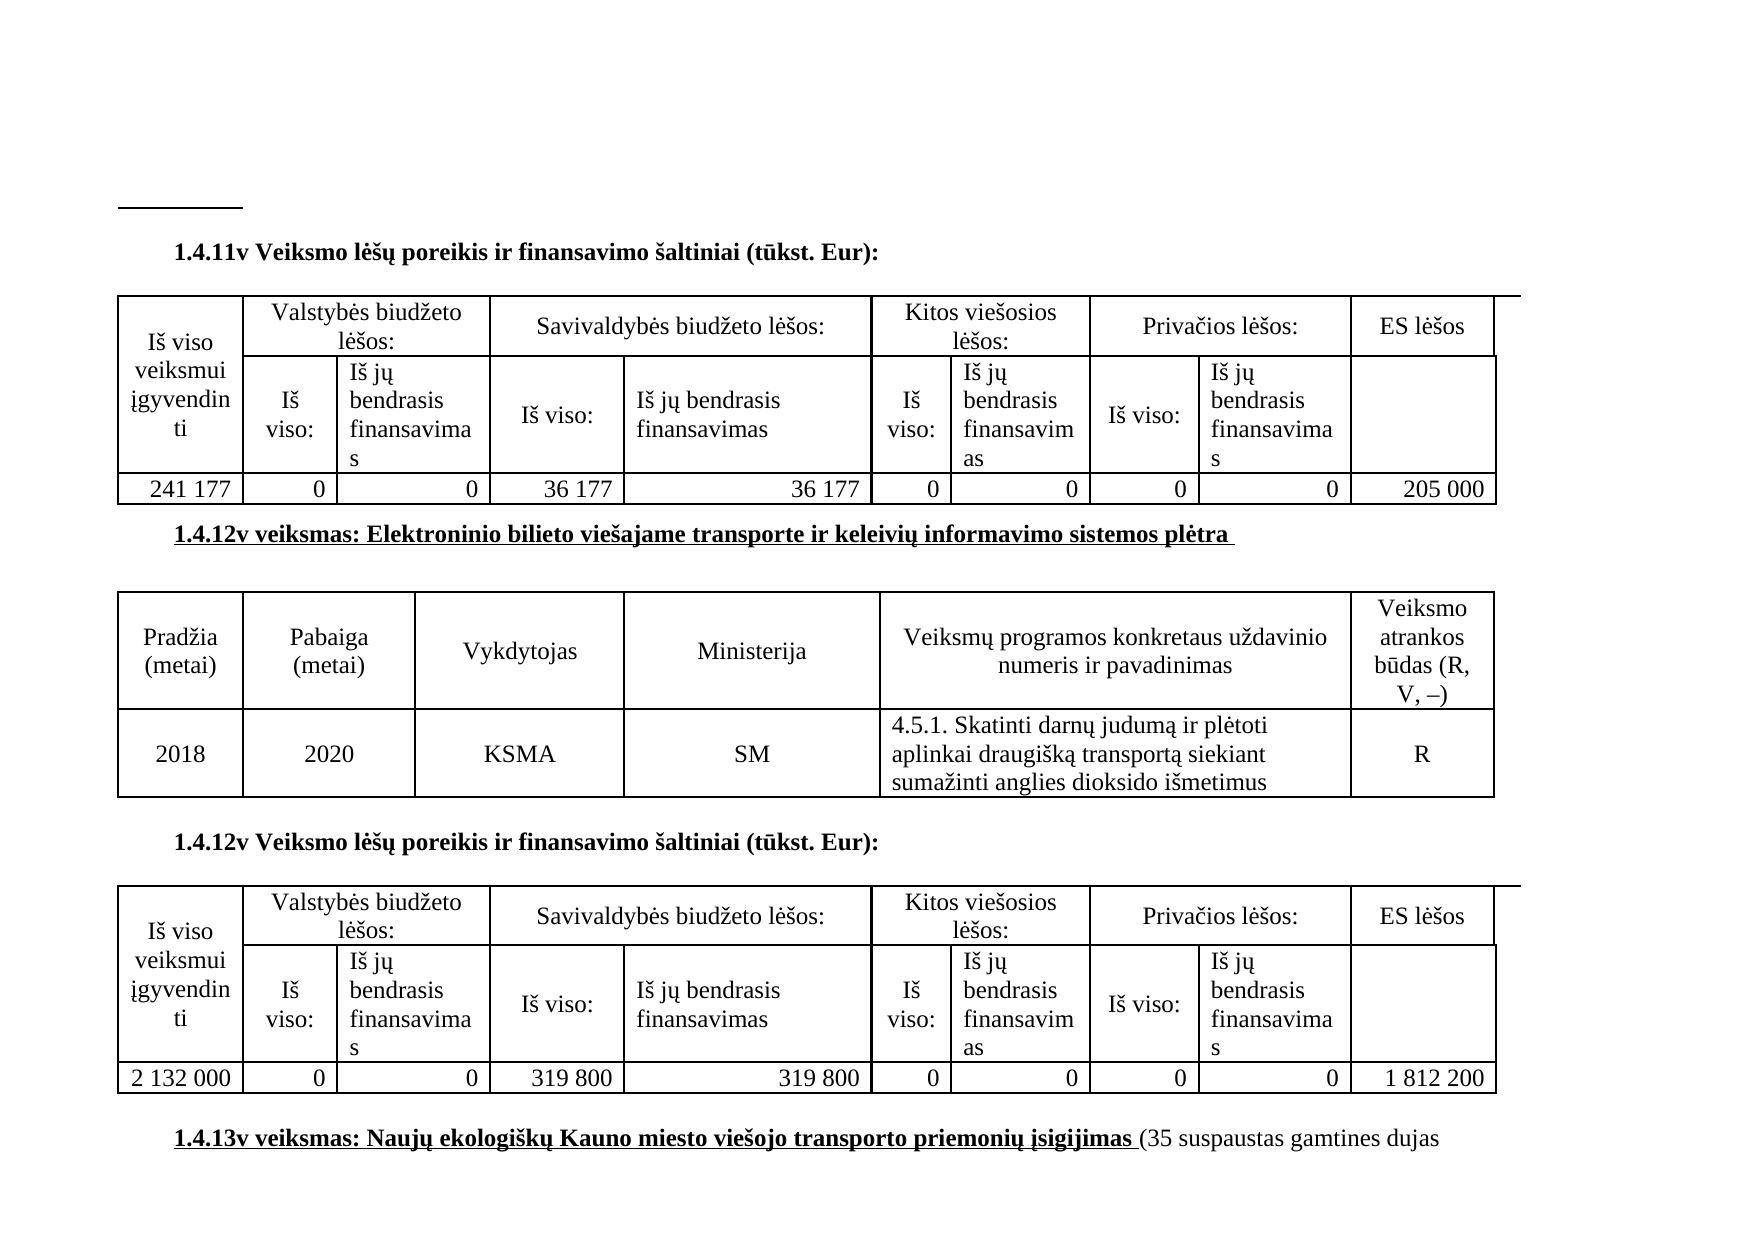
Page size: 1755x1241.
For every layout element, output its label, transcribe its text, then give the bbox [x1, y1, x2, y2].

table_cell Iš jų bendrasis finansavimas [1200, 946, 1350, 1061]
table_cell [660, 562, 871, 591]
table_cell [243, 798, 337, 827]
table_cell Iš jų bendrasis finansavimas [625, 357, 870, 472]
table_cell Pabaiga (metai) [244, 593, 414, 708]
table_cell [415, 266, 490, 295]
table_cell 1.4.12v Veiksmo lėšų poreikis ir finansavimo šaltiniai (tūkst. Eur): [162, 827, 1351, 856]
table_cell [162, 209, 243, 237]
table_cell Privačios lėšos: [1091, 887, 1350, 944]
table_cell [871, 798, 951, 827]
table_cell [871, 1094, 951, 1123]
table_cell [1199, 856, 1221, 884]
table_cell [1496, 1092, 1521, 1123]
table_cell [162, 856, 243, 884]
table_cell [871, 562, 951, 591]
table_cell [1497, 1061, 1521, 1092]
table_cell [1199, 1094, 1351, 1123]
table_cell 2 132 000 [119, 1063, 242, 1092]
table_cell [1521, 472, 1636, 502]
table_cell [1521, 827, 1636, 856]
table_cell [951, 562, 995, 591]
table_cell Kitos viešosios lėšos: [873, 297, 1089, 354]
table_cell 0 [873, 1063, 950, 1092]
table_cell [1351, 796, 1521, 827]
table_cell [624, 562, 660, 591]
table_cell [1221, 266, 1351, 295]
table_cell 0 [873, 474, 950, 502]
table_cell [624, 798, 660, 827]
table_cell Iš jų bendrasis finansavimas [338, 946, 489, 1061]
table_cell Valstybės biudžeto lėšos: [244, 887, 489, 944]
table_cell [1496, 238, 1521, 266]
table_cell [995, 207, 1090, 237]
table_cell [995, 798, 1090, 827]
table_cell [118, 209, 162, 237]
table_cell [490, 207, 624, 237]
table_cell [1521, 856, 1636, 884]
table_cell [415, 562, 490, 591]
table_cell [1090, 266, 1198, 295]
table_cell [337, 798, 415, 827]
table_cell [118, 856, 162, 884]
table_cell [624, 1094, 871, 1123]
table_cell 2018 [119, 710, 242, 796]
table_cell Iš jų bendrasis finansavimas [952, 946, 1089, 1061]
table_cell [1351, 562, 1521, 591]
table_cell [951, 856, 995, 884]
table_cell [1521, 562, 1636, 591]
table_cell 1.4.13v veiksmas: Naujų ekologiškų Kauno miesto viešojo transporto priemonių įsigijimas (35 suspaustas gamtines dujas [162, 1123, 1493, 1152]
table_cell [118, 827, 162, 856]
table_cell ES lėšos [1352, 887, 1493, 944]
table_cell [118, 798, 162, 827]
table_cell [951, 266, 995, 295]
table_cell [660, 207, 871, 237]
table_cell [337, 562, 415, 591]
table_cell [162, 266, 243, 295]
table_cell [1521, 207, 1636, 237]
table_cell Ministerija [625, 593, 879, 708]
table_cell Savivaldybės biudžeto lėšos: [491, 887, 870, 944]
table_cell [243, 1094, 337, 1123]
table_cell [1521, 355, 1636, 472]
table_cell [1496, 503, 1521, 562]
table_cell 0 [952, 1063, 1089, 1092]
table_cell [951, 1094, 1090, 1123]
table_cell Iš viso: [491, 946, 623, 1061]
table_cell 36 177 [491, 474, 623, 502]
table_cell [660, 856, 871, 884]
table_cell [490, 798, 624, 827]
table_cell 0 [1200, 474, 1350, 502]
table_cell [1221, 856, 1351, 884]
table_cell [337, 207, 415, 237]
table_cell 0 [952, 474, 1089, 502]
table_cell [951, 207, 995, 237]
table_cell [624, 207, 660, 237]
table_cell [1090, 856, 1198, 884]
table_cell Iš viso: [873, 946, 950, 1061]
table_cell [951, 798, 995, 827]
table_cell [1090, 798, 1198, 827]
table_cell Iš viso veiksmui įgyvendinti [119, 887, 242, 1061]
table_cell [1496, 708, 1521, 796]
table_cell Kitos viešosios lėšos: [873, 887, 1089, 944]
table_cell [1221, 798, 1351, 827]
table_cell 0 [1200, 1063, 1350, 1092]
table_cell [490, 1094, 624, 1123]
table_cell [1496, 827, 1521, 856]
table_cell 2020 [244, 710, 414, 796]
table_cell Iš jų bendrasis finansavimas [1200, 357, 1350, 472]
table_cell [871, 266, 951, 295]
table_cell [1221, 207, 1351, 237]
table_cell [1351, 238, 1493, 266]
table_cell [1521, 1123, 1636, 1152]
table_cell [1521, 796, 1636, 827]
table_cell [1199, 798, 1221, 827]
table_cell R [1352, 710, 1493, 796]
table_cell 1.4.12v veiksmas: Elektroninio bilieto viešajame transporte ir keleivių informavimo sistemos plėtra [162, 505, 1493, 562]
table_cell Iš viso: [1091, 357, 1198, 472]
table_cell [995, 266, 1090, 295]
table_cell [660, 266, 871, 295]
table_cell Iš viso: [873, 357, 950, 472]
table_cell [1496, 591, 1521, 708]
table_cell 36 177 [625, 474, 870, 502]
table_cell [118, 505, 162, 562]
table_cell ES lėšos [1352, 297, 1493, 354]
table_cell [1521, 238, 1636, 266]
table_cell 0 [244, 474, 336, 502]
table_cell Iš viso: [244, 946, 336, 1061]
table_cell SM [625, 710, 879, 796]
table_cell [1199, 266, 1221, 295]
table_cell [1221, 562, 1351, 591]
table_cell [490, 856, 624, 884]
table_cell [1199, 207, 1221, 237]
table_cell [871, 207, 951, 237]
table_cell [337, 1094, 490, 1123]
table_cell [1521, 1092, 1636, 1123]
table_cell [1496, 297, 1521, 354]
table_cell Privačios lėšos: [1091, 297, 1350, 354]
table_cell KSMA [416, 710, 623, 796]
table_cell [1497, 472, 1521, 502]
table_cell Savivaldybės biudžeto lėšos: [491, 297, 870, 354]
table_cell [243, 266, 337, 295]
table_cell Pradžia (metai) [119, 593, 242, 708]
table_cell [1352, 357, 1495, 472]
table_cell 4.5.1. Skatinti darnų judumą ir plėtoti aplinkai draugišką transportą siekiant sumažinti anglies dioksido išmetimus [881, 710, 1350, 796]
table_cell [1521, 295, 1636, 354]
table_cell [624, 856, 660, 884]
table_cell [1090, 1094, 1198, 1123]
table_cell [660, 798, 871, 827]
table_cell [1521, 1061, 1636, 1092]
table_cell 1.4.11v Veiksmo lėšų poreikis ir finansavimo šaltiniai (tūkst. Eur): [162, 238, 1351, 266]
table_cell [1351, 266, 1521, 295]
table_cell [1521, 503, 1636, 562]
table_cell [243, 562, 337, 591]
table_cell [415, 856, 490, 884]
table_cell 1 812 200 [1352, 1063, 1495, 1092]
table_cell [118, 1094, 243, 1123]
table_cell [1497, 355, 1521, 472]
table_cell [1351, 856, 1521, 884]
table_cell 0 [338, 474, 489, 502]
table_cell [243, 207, 337, 237]
table_cell Valstybės biudžeto lėšos: [244, 297, 489, 354]
table_cell 0 [1091, 474, 1198, 502]
table_cell [1351, 827, 1493, 856]
table_cell [243, 856, 337, 884]
table_cell 319 800 [625, 1063, 870, 1092]
table_cell [1496, 887, 1521, 944]
table_cell Iš viso: [244, 357, 336, 472]
table_cell [118, 238, 162, 266]
table_cell 205 000 [1352, 474, 1495, 502]
table_cell [1521, 591, 1636, 708]
table_cell [995, 856, 1090, 884]
table_cell [1521, 885, 1636, 944]
table_cell [624, 266, 660, 295]
table_cell [1351, 207, 1521, 237]
table_cell [337, 266, 415, 295]
table_cell [995, 562, 1090, 591]
table_cell Iš viso: [491, 357, 623, 472]
table_cell [1497, 944, 1521, 1061]
table_cell [337, 856, 415, 884]
table_cell Veiksmo atrankos būdas (R, V, –) [1352, 593, 1493, 708]
table_cell [490, 562, 624, 591]
table_cell [415, 798, 490, 827]
table_cell [871, 856, 951, 884]
table_cell Iš viso: [1091, 946, 1198, 1061]
table_cell [1352, 946, 1495, 1061]
table_cell Iš jų bendrasis finansavimas [952, 357, 1089, 472]
table_cell [1090, 207, 1198, 237]
table_cell 0 [244, 1063, 336, 1092]
table_cell [118, 1123, 162, 1152]
table_cell [118, 266, 162, 295]
table_cell [162, 562, 243, 591]
table_cell 319 800 [491, 1063, 623, 1092]
table_cell Iš viso veiksmui įgyvendinti [119, 297, 242, 472]
table_cell 0 [1091, 1063, 1198, 1092]
table_cell Iš jų bendrasis finansavimas [338, 357, 489, 472]
table_cell [490, 266, 624, 295]
table_cell Veiksmų programos konkretaus uždavinio numeris ir pavadinimas [881, 593, 1350, 708]
table_cell [1521, 266, 1636, 295]
table_cell Vykdytojas [416, 593, 623, 708]
table_cell [415, 207, 490, 237]
table_cell [1351, 1094, 1496, 1123]
table_cell 0 [338, 1063, 489, 1092]
table_cell [1199, 562, 1221, 591]
table_cell [118, 562, 162, 591]
table_cell 241 177 [119, 474, 242, 502]
table_cell Iš jų bendrasis finansavimas [625, 946, 870, 1061]
table_cell [1496, 1123, 1521, 1152]
table_cell [1090, 562, 1198, 591]
table_cell [162, 798, 243, 827]
table_cell [1521, 944, 1636, 1061]
table_cell [1521, 708, 1636, 796]
